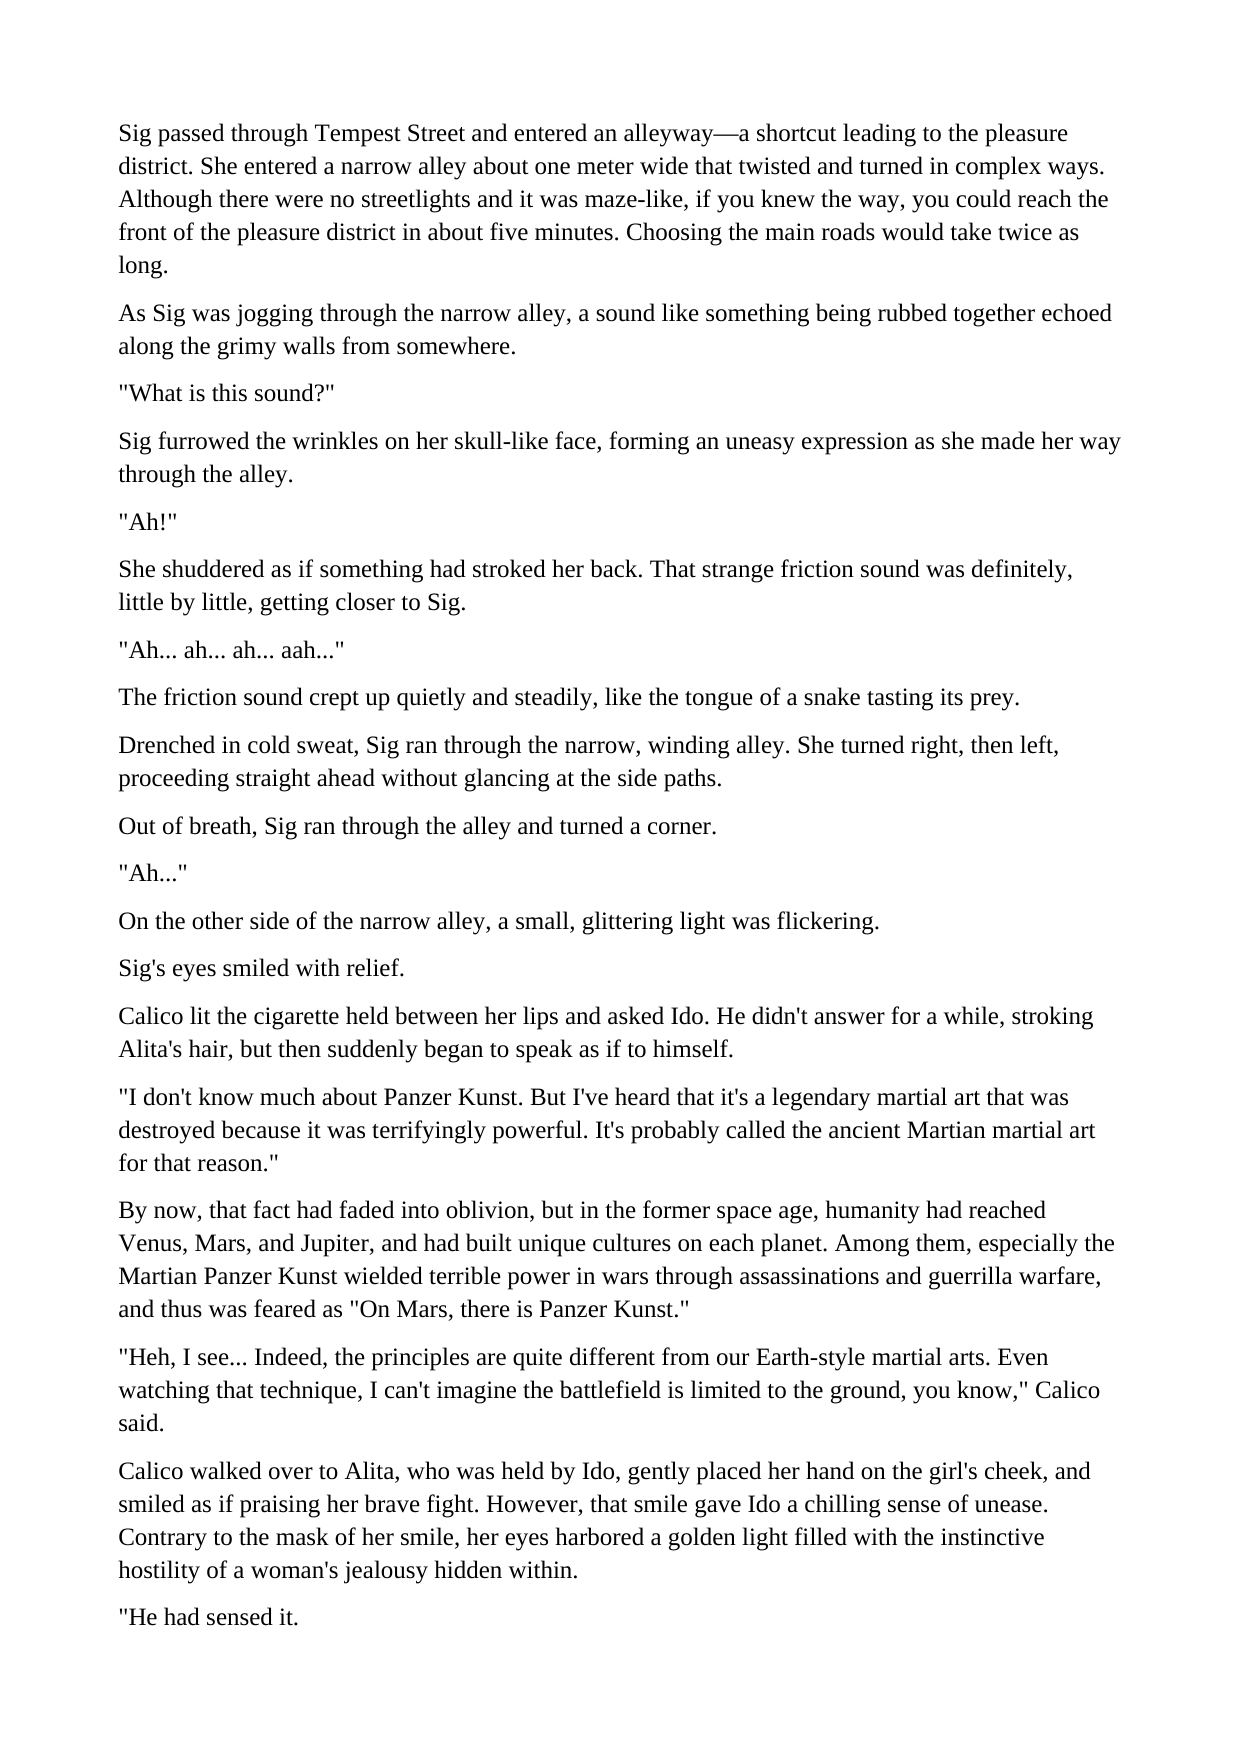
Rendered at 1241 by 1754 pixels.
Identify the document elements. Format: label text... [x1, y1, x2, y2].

text "Heh, I see... Indeed, the principles are quite different from our Earth-style martial arts. Even watching that technique, I can't imagine the battlefield is limited to the ground, you know," Calico said. [118, 1342, 1122, 1437]
text "Ah... ah... ah... aah..." [118, 635, 1122, 664]
text Sig's eyes smiled with relief. [118, 953, 1122, 982]
text She shuddered as if something had stroked her back. That strange friction sound was definitely, little by little, getting closer to Sig. [118, 554, 1122, 616]
text Drenched in cold sweat, Sig ran through the narrow, winding alley. She turned right, then left, proceeding straight ahead without glancing at the side paths. [118, 730, 1122, 792]
text Out of breath, Sig ran through the alley and turned a corner. [118, 811, 1122, 839]
text By now, that fact had faded into oblivion, but in the former space age, humanity had reached Venus, Mars, and Jupiter, and had built unique cultures on each planet. Among them, especially the Martian Panzer Kunst wielded terrible power in wars through assassinations and guerrilla warfare, and thus was feared as "On Mars, there is Panzer Kunst." [118, 1195, 1122, 1323]
text On the other side of the narrow alley, a small, glittering light was flickering. [118, 906, 1122, 935]
text "What is this sound?" [118, 378, 1122, 407]
text Calico walked over to Alita, who was held by Ido, gently placed her hand on the girl's cheek, and smiled as if praising her brave fight. However, that smile gave Ido a chilling sense of unease. Contrary to the mask of her smile, her eyes harbored a golden light filled with the instinctive hostility of a woman's jealousy hidden within. [118, 1456, 1122, 1583]
text As Sig was jogging through the narrow alley, a sound like something being rubbed together echoed along the grimy walls from somewhere. [118, 298, 1122, 359]
text The friction sound crept up quietly and steadily, like the tongue of a snake tasting its prey. [118, 682, 1122, 711]
text "I don't know much about Panzer Kunst. But I've heard that it's a legendary martial art that was destroyed because it was terrifyingly powerful. It's probably called the ancient Martian martial art for that reason." [118, 1082, 1122, 1177]
text Sig furrowed the wrinkles on her skull-like face, forming an uneasy expression as she made her way through the alley. [118, 426, 1122, 488]
text Sig passed through Tempest Street and entered an alleyway—a shortcut leading to the pleasure district. She entered a narrow alley about one meter wide that twisted and turned in complex ways. Although there were no streetlights and it was maze-like, if you knew the way, you could reach the front of the pleasure district in about five minutes. Choosing the main roads would take twice as long. [118, 118, 1122, 279]
text "Ah..." [118, 858, 1122, 887]
text "He had sensed it. [118, 1602, 1122, 1631]
text "Ah!" [118, 507, 1122, 535]
text Calico lit the cigarette held between her lips and asked Ido. He didn't answer for a while, stroking Alita's hair, but then suddenly began to speak as if to himself. [118, 1001, 1122, 1063]
